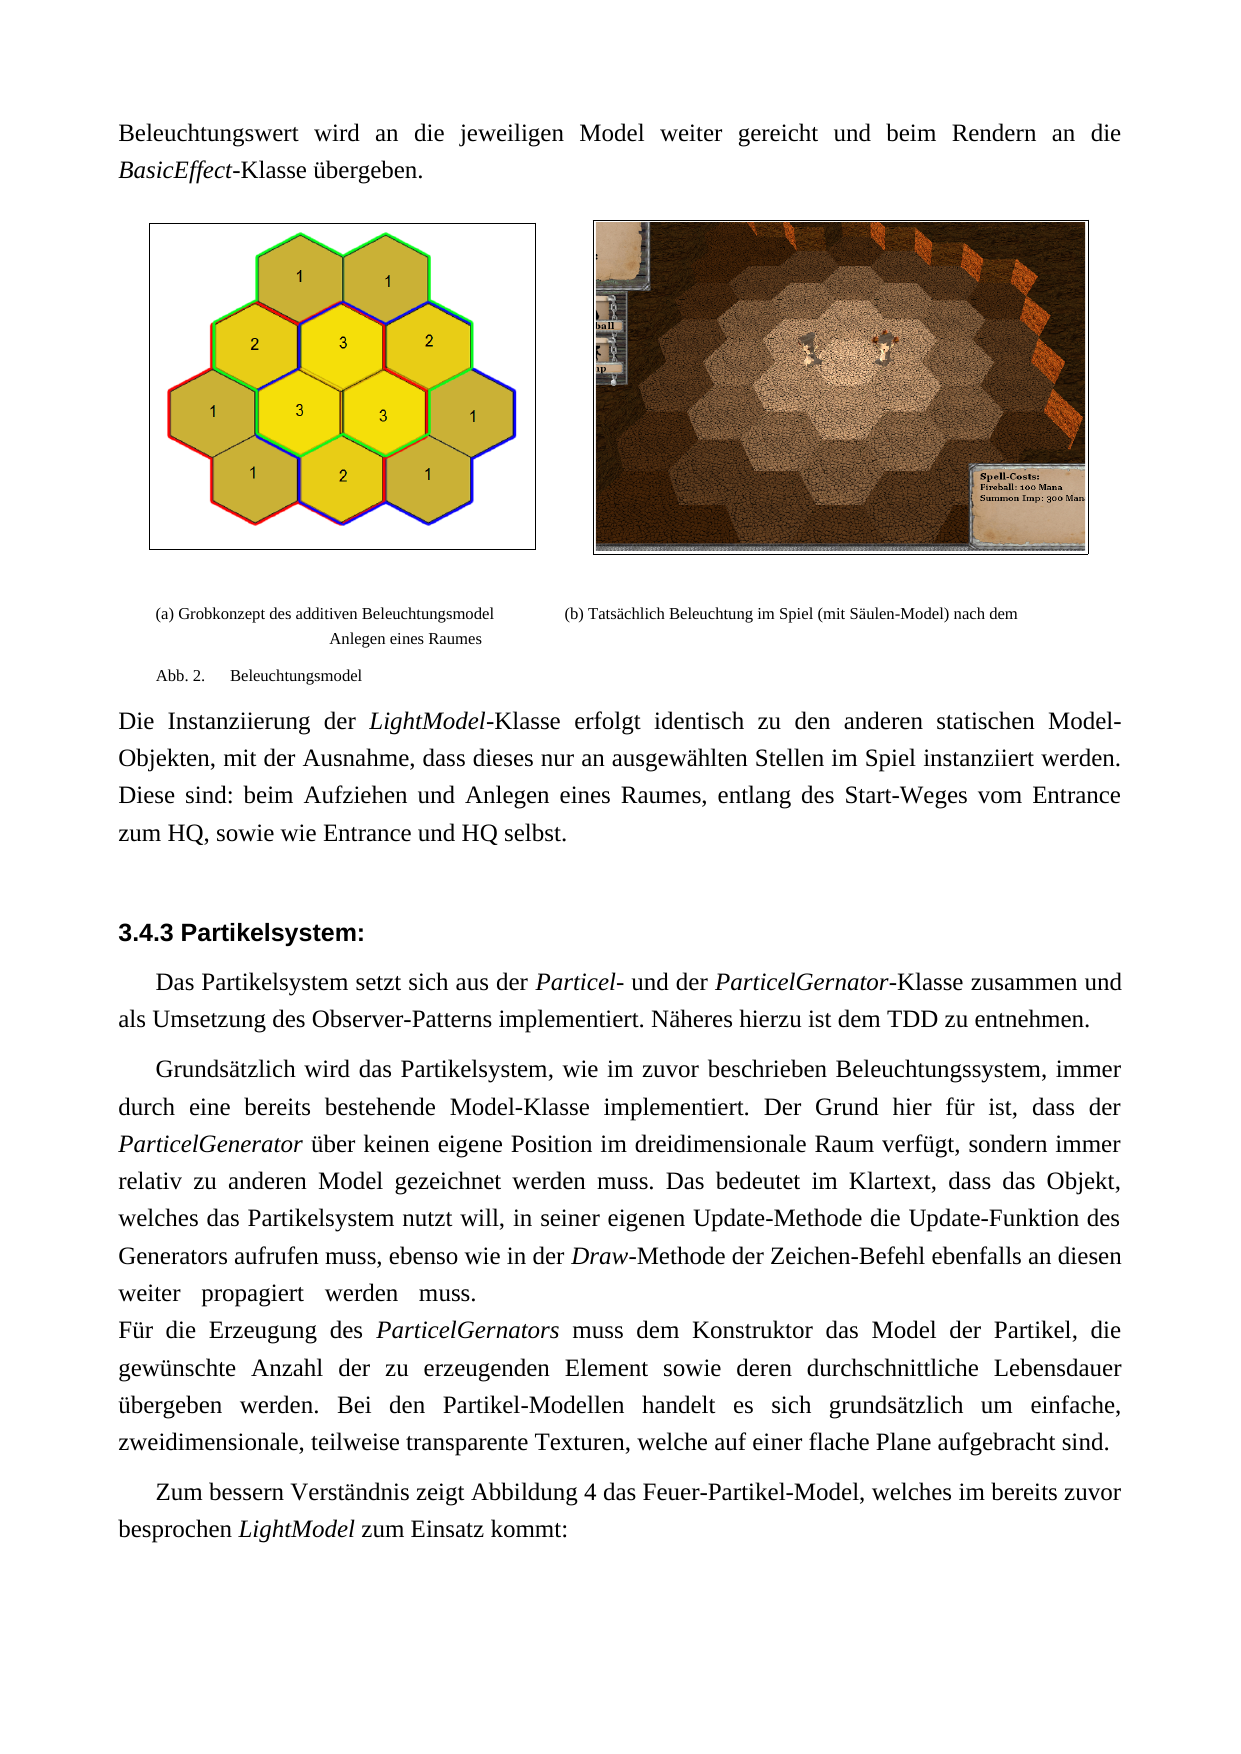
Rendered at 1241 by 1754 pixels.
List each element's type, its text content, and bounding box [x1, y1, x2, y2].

picture [152, 225, 532, 547]
text Beleuchtungswert wird an die jeweiligen Model weiter gereicht und beim Rendern an die BasicEffect-Klasse übergeben. [118, 118, 1122, 184]
text (a) Grobkonzept des additiven Beleuchtungsmodel (b) Tatsächlich Beleuchtung im Spiel (mit Säulen-Model) nach dem Anlegen eines Raumes [118, 604, 1122, 648]
text Zum bessern Verständnis zeigt Abbildung 4 das Feuer-Partikel-Model, welches im bereits zuvor besprochen LightModel zum Einsatz kommt: [118, 1477, 1122, 1543]
text Die Instanziierung der LightModel-Klasse erfolgt identisch zu den anderen statischen Model-Objekten, mit der Ausnahme, dass dieses nur an ausgewählten Stellen im Spiel instanziiert werden. Diese sind: beim Aufziehen und Anlegen eines Raumes, entlang des Start-Weges vom Entrance zum HQ, sowie wie Entrance und HQ selbst. [118, 706, 1122, 847]
text 3.4.3 Partikelsystem: [118, 917, 1122, 946]
list Beleuchtungsmodel [156, 666, 1122, 685]
text Grundsätzlich wird das Partikelsystem, wie im zuvor beschrieben Beleuchtungssystem, immer durch eine bereits bestehende Model-Klasse implementiert. Der Grund hier für ist, dass der ParticelGenerator über keinen eigene Position im dreidimensionale Raum verfügt, sondern immer relativ zu anderen Model gezeichnet werden muss. Das bedeutet im Klartext, dass das Objekt, welches das Partikelsystem nutzt will, in seiner eigenen Update-Methode die Update-Funktion des Generators aufrufen muss, ebenso wie in der Draw-Methode der Zeichen-Befehl ebenfalls an diesen weiter propagiert werden muss. Für die Erzeugung des ParticelGernators muss dem Konstruktor das Model der Partikel, die gewünschte Anzahl der zu erzeugenden Element sowie deren durchschnittliche Lebensdauer übergeben werden. Bei den Partikel-Modellen handelt es sich grundsätzlich um einfache, zweidimensionale, teilweise transparente Texturen, welche auf einer flache Plane aufgebracht sind. [118, 1054, 1122, 1456]
text Das Partikelsystem setzt sich aus der Particel- und der ParticelGernator-Klasse zusammen und als Umsetzung des Observer-Patterns implementiert. Näheres hierzu ist dem TDD zu entnehmen. [118, 967, 1122, 1033]
picture [595, 222, 1085, 551]
